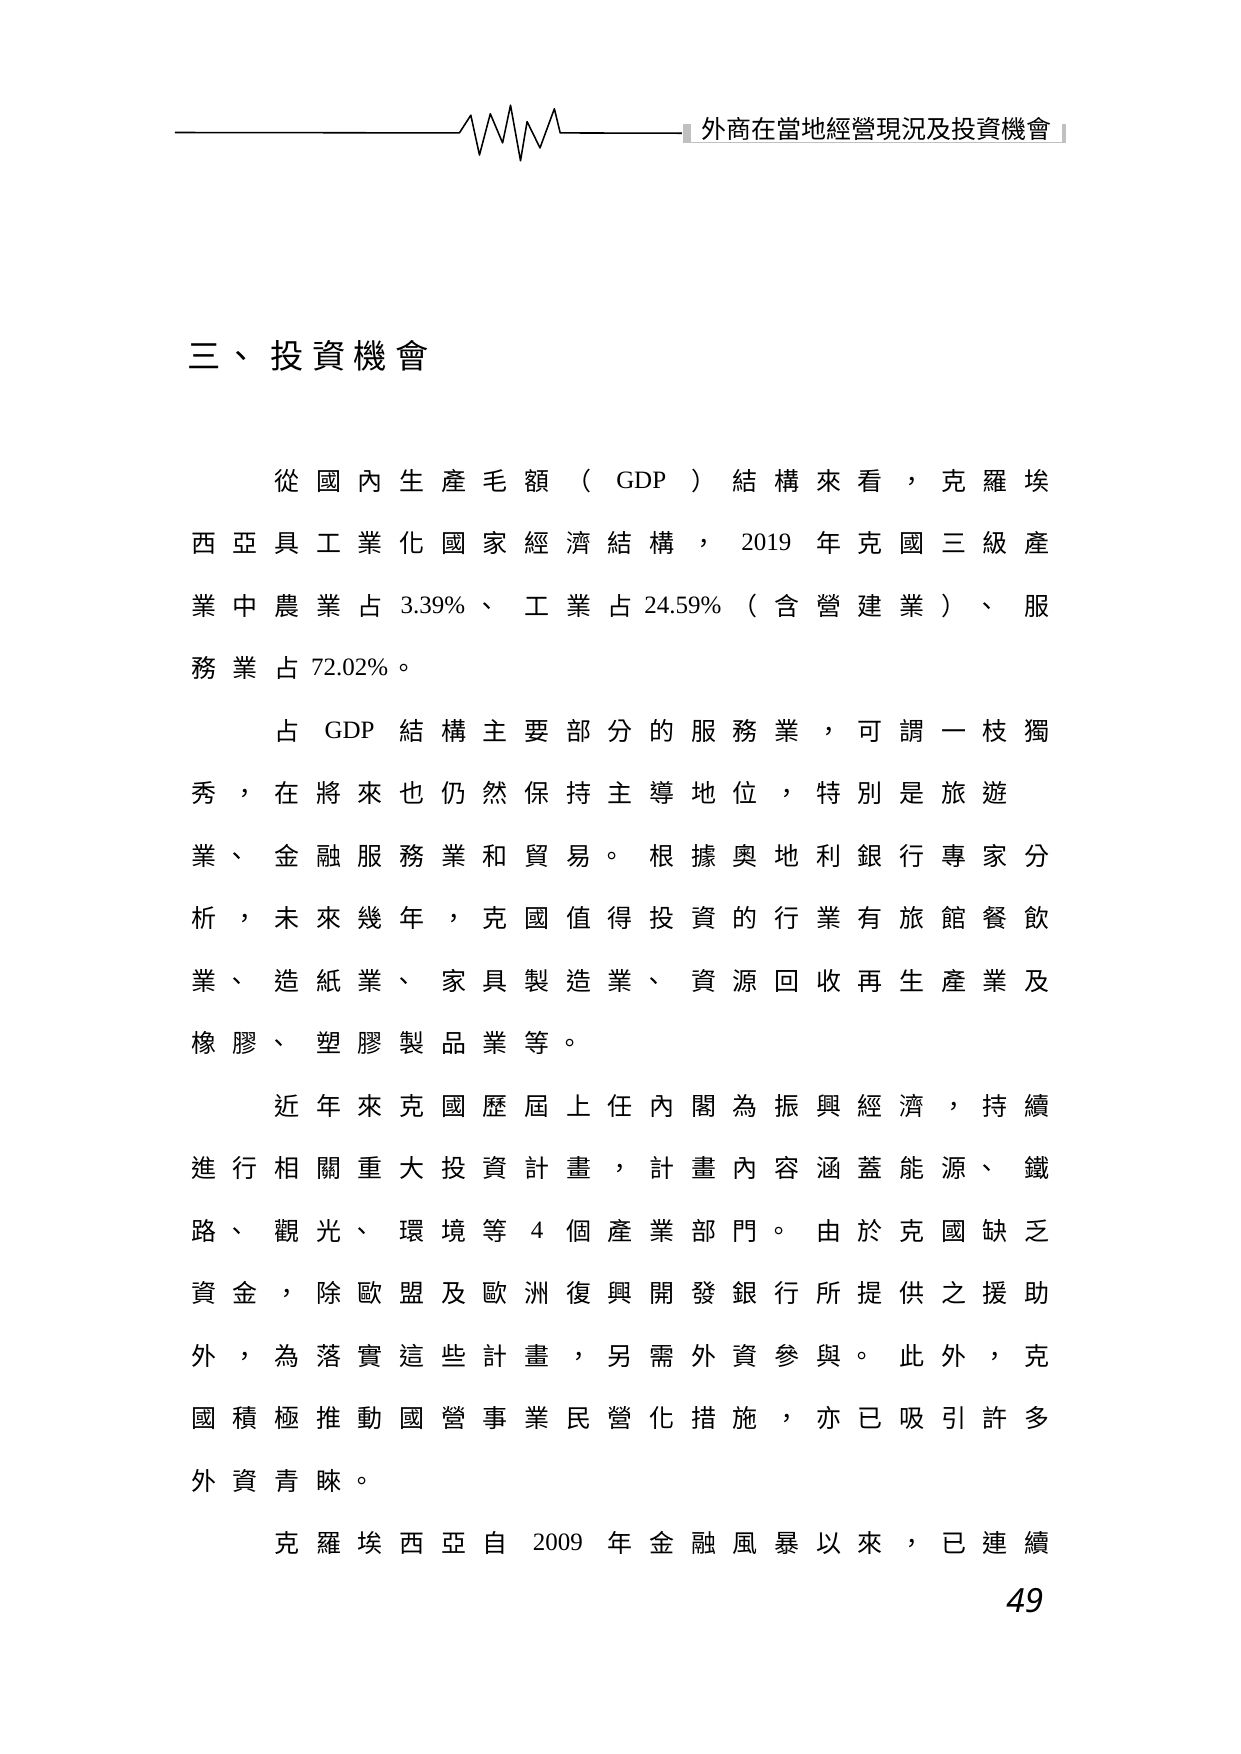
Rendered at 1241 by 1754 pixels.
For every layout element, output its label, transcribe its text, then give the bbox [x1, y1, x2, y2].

text 近年來克國歷屆上任內閣為振興經濟，持續進行相關重大投資計畫，計畫內容涵蓋能源、鐵路、觀光、環境等4個產業部門。由於克國缺乏資金，除歐盟及歐洲復興開發銀行所提供之援助外，為落實這些計畫，另需外資參與。此外，克國積極推動國營事業民營化措施，亦已吸引許多外資青睞。 [183, 1063, 1058, 1500]
text 從國內生產毛額（GDP）結構來看，克羅埃西亞具工業化國家經濟結構，2019年克國三級產業中農業占3.39%、工業占24.59%（含營建業）、服務業占72.02%。 [183, 438, 1058, 688]
text 三、投資機會 [183, 313, 1058, 375]
text 占GDP結構主要部分的服務業，可謂一枝獨秀，在將來也仍然保持主導地位，特別是旅遊業、金融服務業和貿易。根據奧地利銀行專家分析，未來幾年，克國值得投資的行業有旅館餐飲業、造紙業、家具製造業、資源回收再生產業及橡膠、塑膠製品業等。 [183, 688, 1058, 1063]
text 克羅埃西亞自2009年金融風暴以來，已連續 [183, 1500, 1058, 1563]
